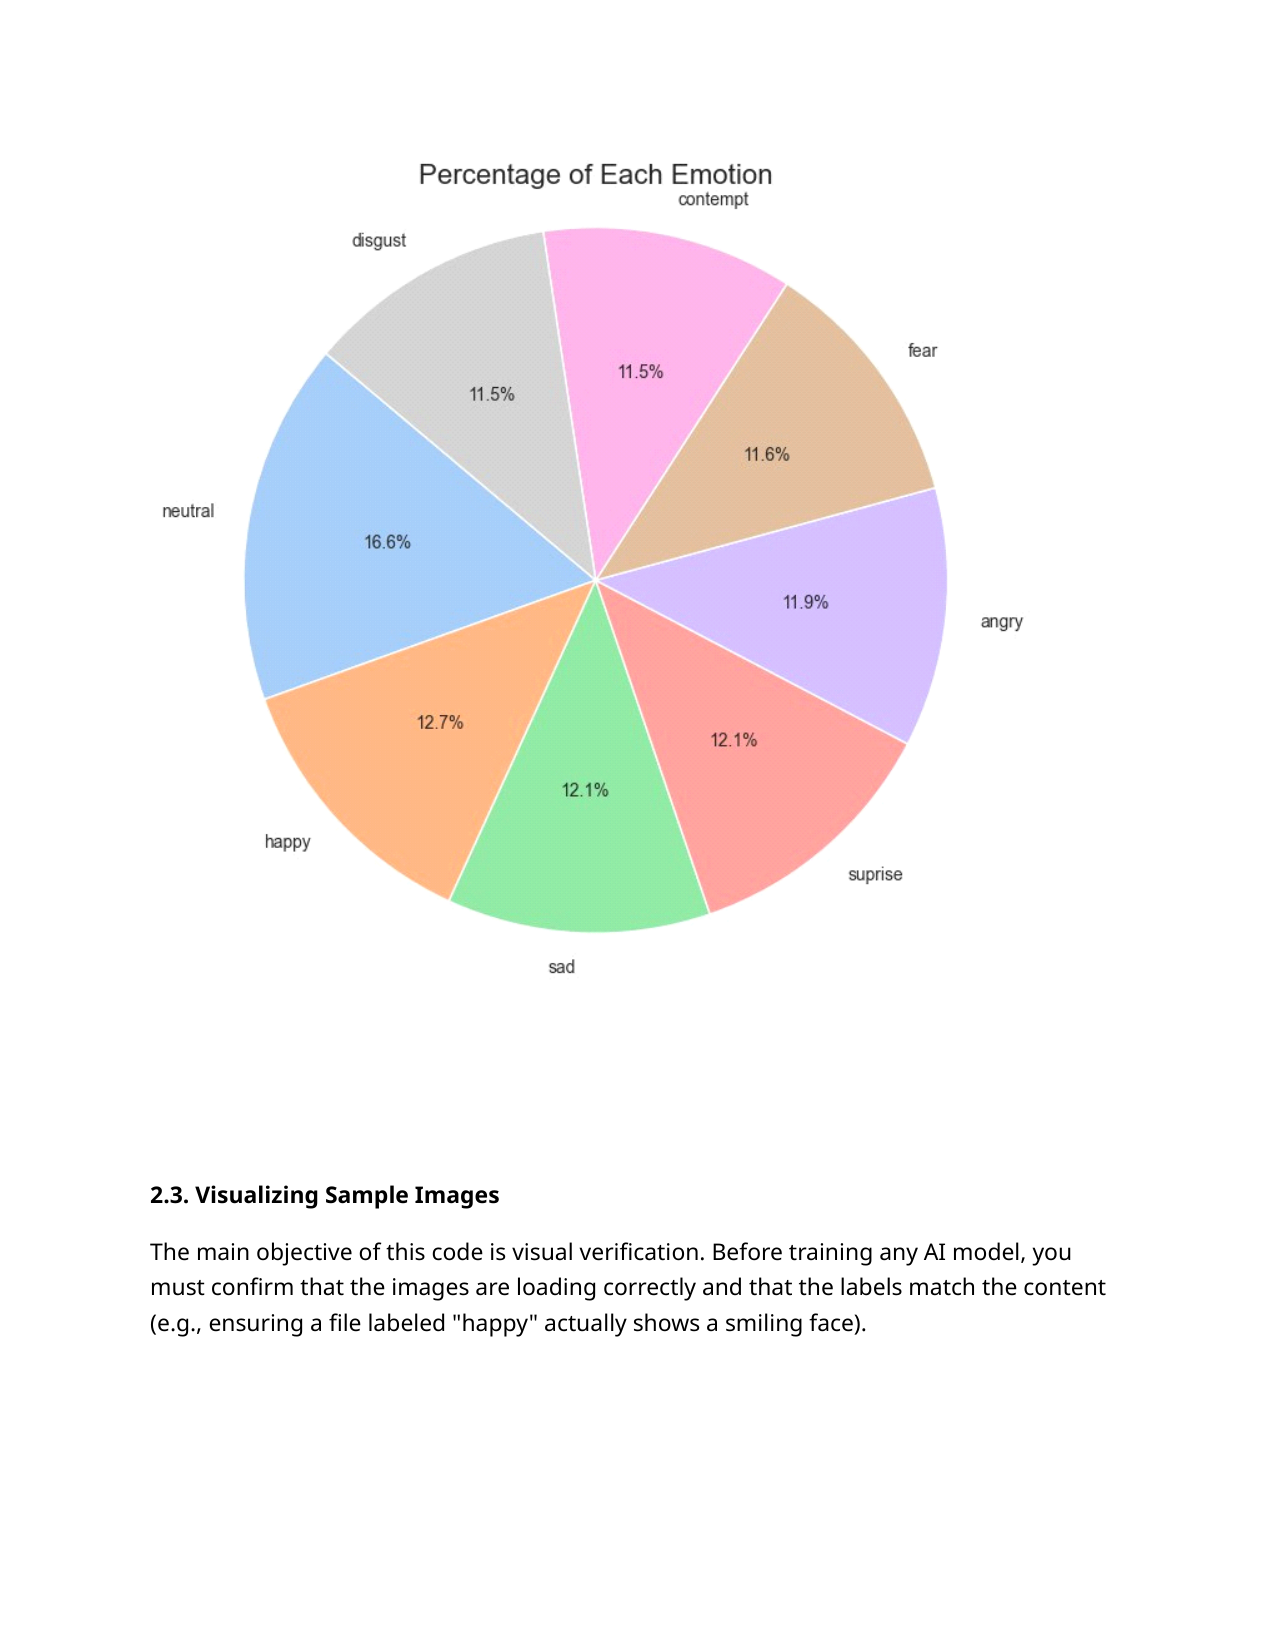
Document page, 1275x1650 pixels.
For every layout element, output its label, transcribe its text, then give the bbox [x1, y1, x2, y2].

text The main objective of this code is visual verification. Before training any AI model, you must confirm that the images are loading correctly and that the labels match the content (e.g., ensuring a file labeled "happy" actually shows a smiling face). [150, 1235, 1125, 1338]
text 2.3. Visualizing Sample Images [150, 1179, 1125, 1210]
